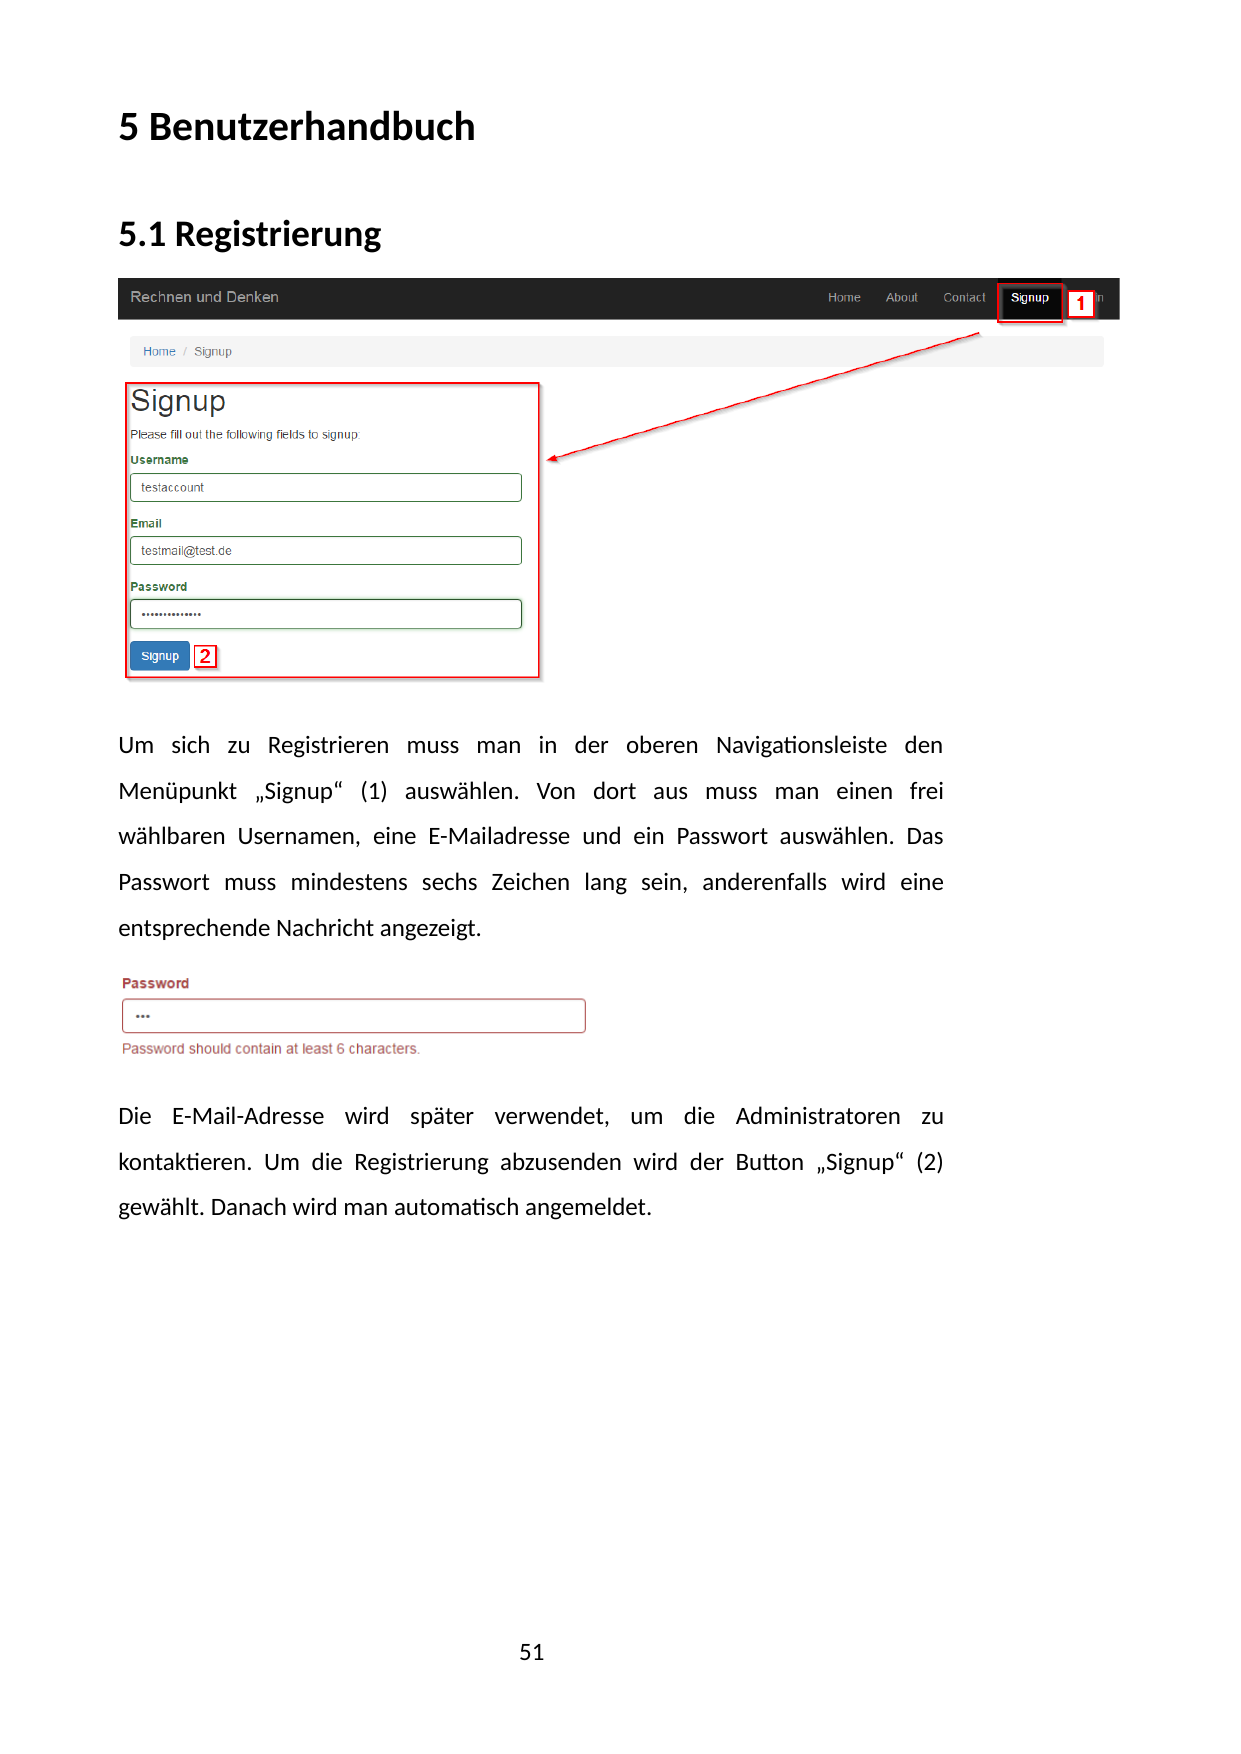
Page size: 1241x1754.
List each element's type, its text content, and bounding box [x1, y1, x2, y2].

subtitle 5 Benutzerhandbuch [118, 100, 945, 151]
text Die E-Mail-Adresse wird später verwendet, um die Administratoren zu kontaktieren. Um die Registrierung abzusenden wird der Button „Signup“ (2) gewählt. Danach wird man automatisch angemeldet. [118, 1100, 945, 1222]
subtitle 5.1 Registrierung [118, 209, 945, 255]
text Um sich zu Registrieren muss man in der oberen Navigationsleiste den Menüpunkt „Signup“ (1) auswählen. Von dort aus muss man einen frei wählbaren Usernamen, eine E-Mailadresse und ein Passwort auswählen. Das Passwort muss mindestens sechs Zeichen lang sein, anderenfalls wird eine entsprechende Nachricht angezeigt. [118, 729, 945, 942]
